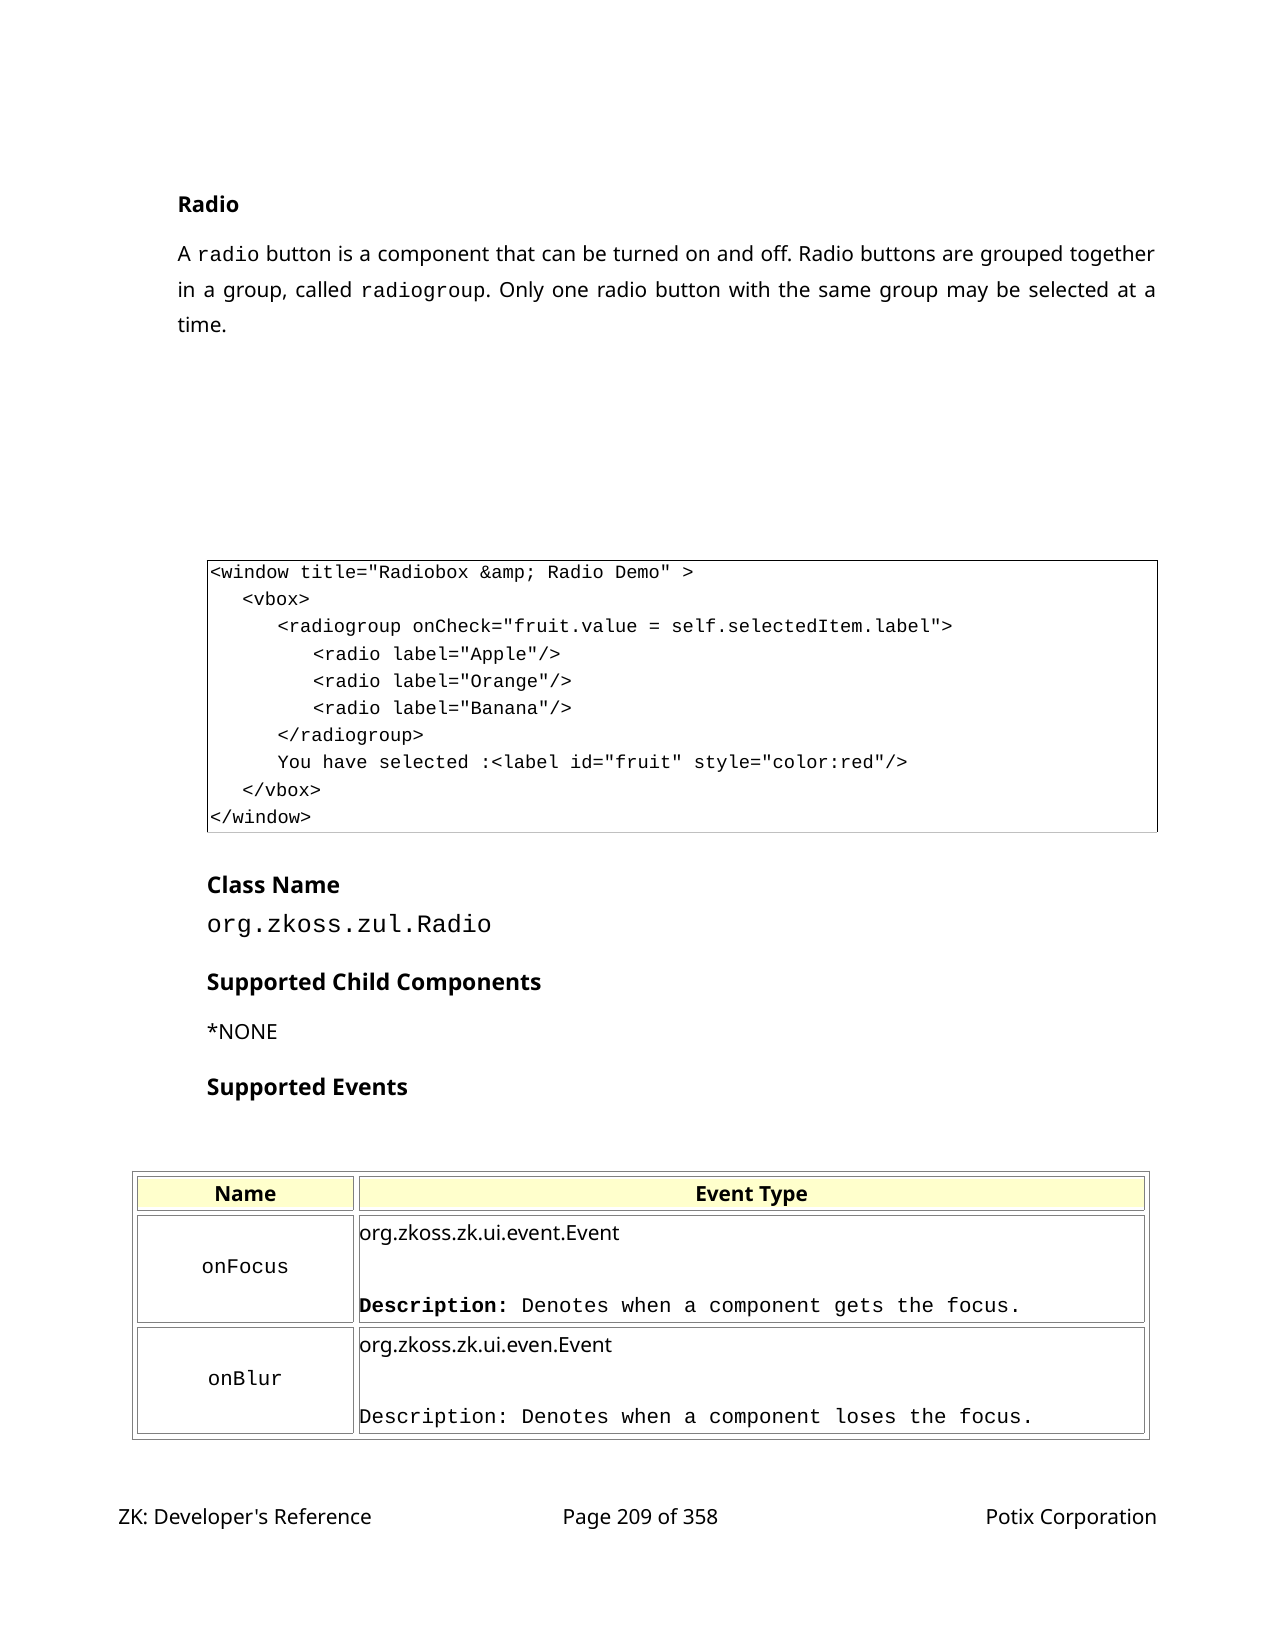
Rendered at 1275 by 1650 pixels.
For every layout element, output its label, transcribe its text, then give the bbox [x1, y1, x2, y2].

subtitle Class Name [207, 868, 1157, 900]
table_header Event Type [356, 1172, 1147, 1210]
text </vbox> [208, 777, 1157, 802]
text <radiogroup onCheck="fruit.value = self.selectedItem.label"> [208, 614, 1157, 638]
subtitle Supported Child Components [207, 965, 1157, 997]
text <vbox> [208, 587, 1157, 611]
text org.zkoss.zul.Radio [207, 912, 1157, 940]
text </window> [208, 804, 1157, 832]
table_header Name [134, 1172, 356, 1210]
table_cell org.zkoss.zk.ui.event.Event Description: Denotes when a component gets the focus. [356, 1210, 1147, 1322]
table_cell org.zkoss.zk.ui.even.Event Description: Denotes when a component loses the focus. [356, 1322, 1147, 1433]
text <radio label="Orange"/> [208, 669, 1157, 693]
text </radiogroup> [208, 723, 1157, 747]
text A radio button is a component that can be turned on and off. Radio buttons are grouped together in a group, called radiogroup. Only one radio button with the same group may be selected at a time. [177, 239, 1157, 339]
text You have selected :<label id="fruit" style="color:red"/> [208, 750, 1157, 774]
text *NONE [207, 1017, 1157, 1046]
text <radio label="Apple"/> [208, 641, 1157, 666]
text <window title="Radiobox &amp; Radio Demo" > [208, 561, 1157, 584]
text <radio label="Banana"/> [208, 696, 1157, 720]
table_cell onBlur [134, 1322, 356, 1433]
subtitle Supported Events [207, 1071, 1157, 1102]
table_cell onFocus [134, 1210, 356, 1322]
subtitle Radio [177, 189, 1157, 219]
